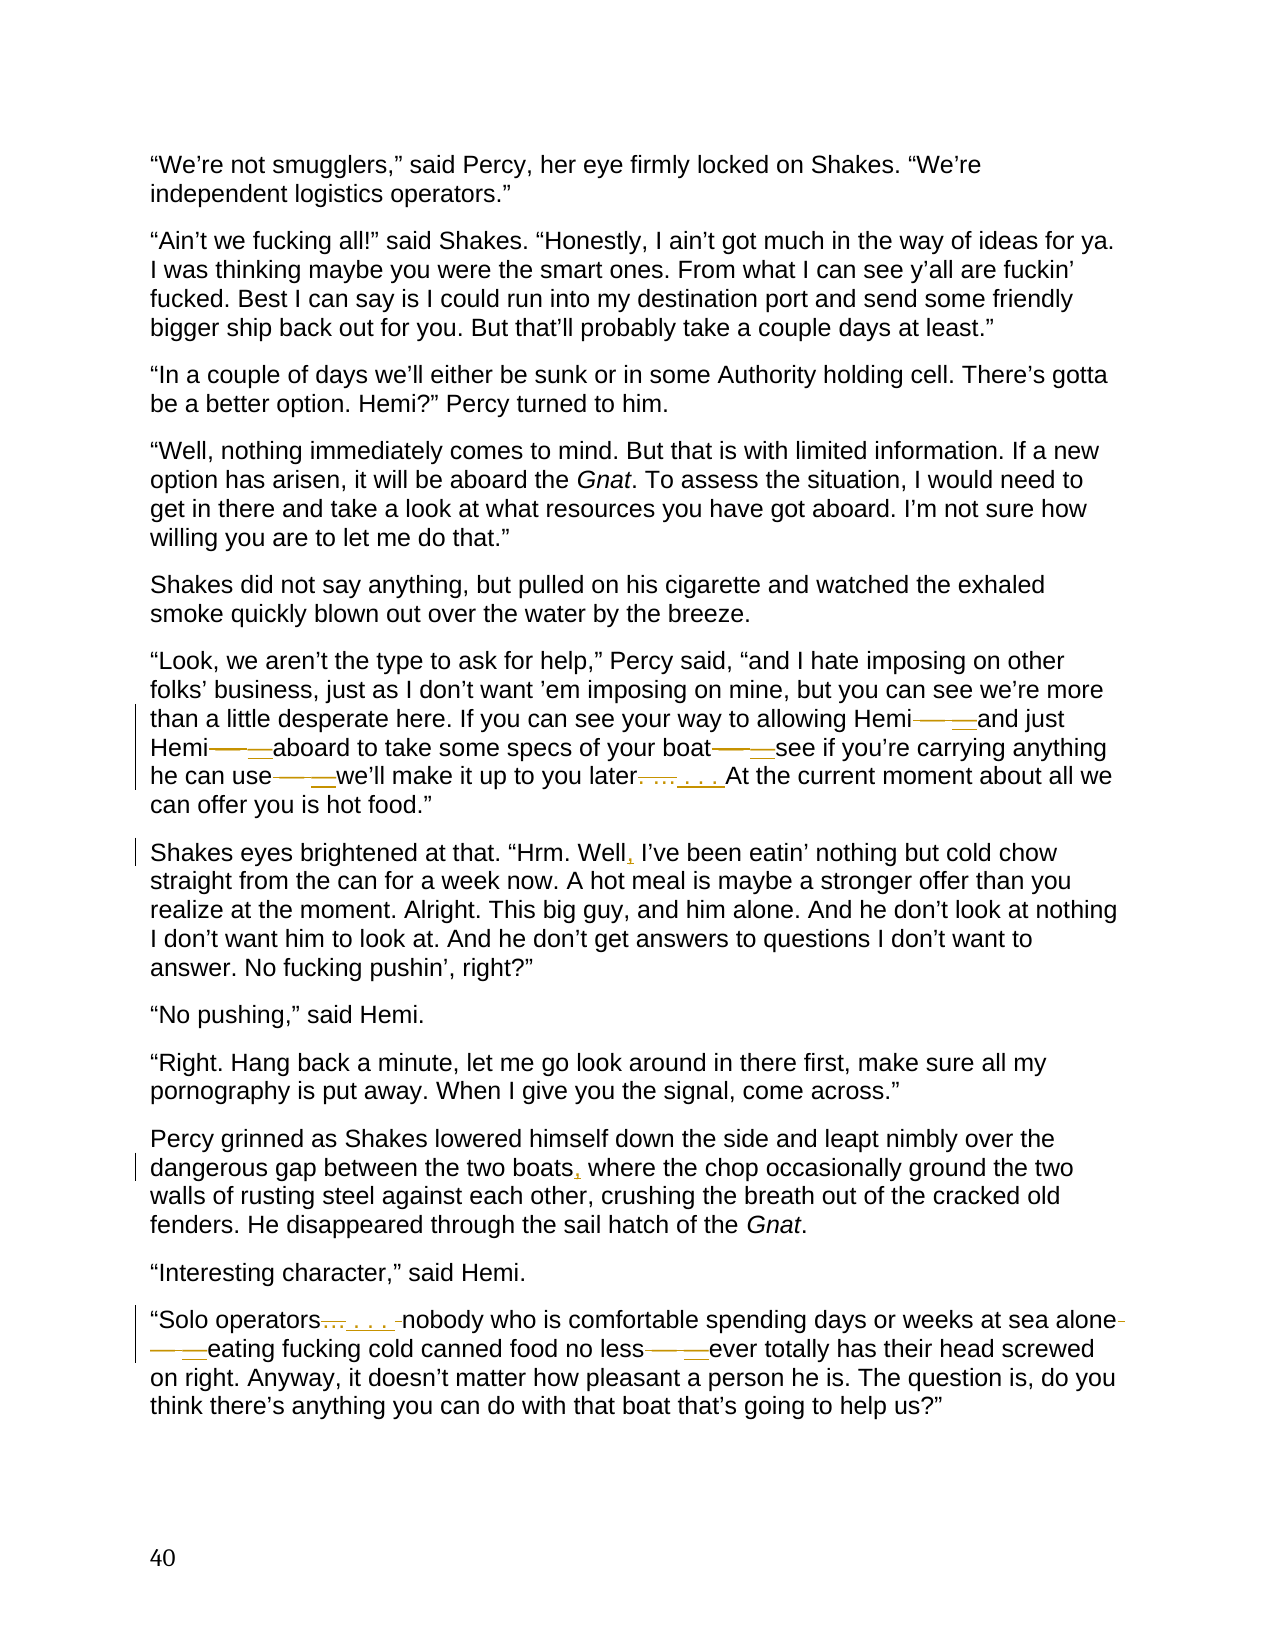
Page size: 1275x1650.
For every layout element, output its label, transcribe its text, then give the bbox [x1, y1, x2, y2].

text Shakes did not say anything, but pulled on his cigarette and watched the exhaled smoke quickly blown out over the water by the breeze. [150, 570, 1125, 627]
text “Right. Hang back a minute, let me go look around in there first, make sure all my pornography is put away. When I give you the signal, come across.” [150, 1047, 1125, 1105]
text Percy grinned as Shakes lowered himself down the side and leapt nimbly over the dangerous gap between the two boats, where the chop occasionally ground the two walls of rusting steel against each other, crushing the breath out of the cracked old fenders. He disappeared through the sail hatch of the Gnat. [150, 1124, 1125, 1239]
text “Solo operators . . . nobody who is comfortable spending days or weeks at sea alone—eating fucking cold canned food no less—ever totally has their head screwed on right. Anyway, it doesn’t matter how pleasant a person he is. The question is, do you think there’s anything you can do with that boat that’s going to help us?” [150, 1305, 1125, 1420]
text “Interesting character,” said Hemi. [150, 1257, 1125, 1286]
text “Ain’t we fucking all!” said Shakes. “Honestly, I ain’t got much in the way of ideas for ya. I was thinking maybe you were the smart ones. From what I can see y’all are fuckin’ fucked. Best I can say is I could run into my destination port and send some friendly bigger ship back out for you. But that’ll probably take a couple days at least.” [150, 226, 1125, 341]
text “Look, we aren’t the type to ask for help,” Percy said, “and I hate imposing on other folks’ business, just as I don’t want ’em imposing on mine, but you can see we’re more than a little desperate here. If you can see your way to allowing Hemi—and just Hemi—aboard to take some specs of your boat—see if you’re carrying anything he can use—we’ll make it up to you later . . . At the current moment about all we can offer you is hot food.” [150, 646, 1125, 819]
text Shakes eyes brightened at that. “Hrm. Well, I’ve been eatin’ nothing but cold chow straight from the can for a week now. A hot meal is maybe a stronger offer than you realize at the moment. Alright. This big guy, and him alone. And he don’t look at nothing I don’t want him to look at. And he don’t get answers to questions I don’t want to answer. No fucking pushin’, right?” [150, 837, 1125, 981]
text “Well, nothing immediately comes to mind. But that is with limited information. If a new option has arisen, it will be aboard the Gnat. To assess the situation, I would need to get in there and take a look at what resources you have got aboard. I’m not sure how willing you are to let me do that.” [150, 436, 1125, 551]
text “We’re not smugglers,” said Percy, her eye firmly locked on Shakes. “We’re independent logistics operators.” [150, 150, 1125, 207]
text “No pushing,” said Hemi. [150, 1000, 1125, 1029]
text “In a couple of days we’ll either be sunk or in some Authority holding cell. There’s gotta be a better option. Hemi?” Percy turned to him. [150, 360, 1125, 417]
